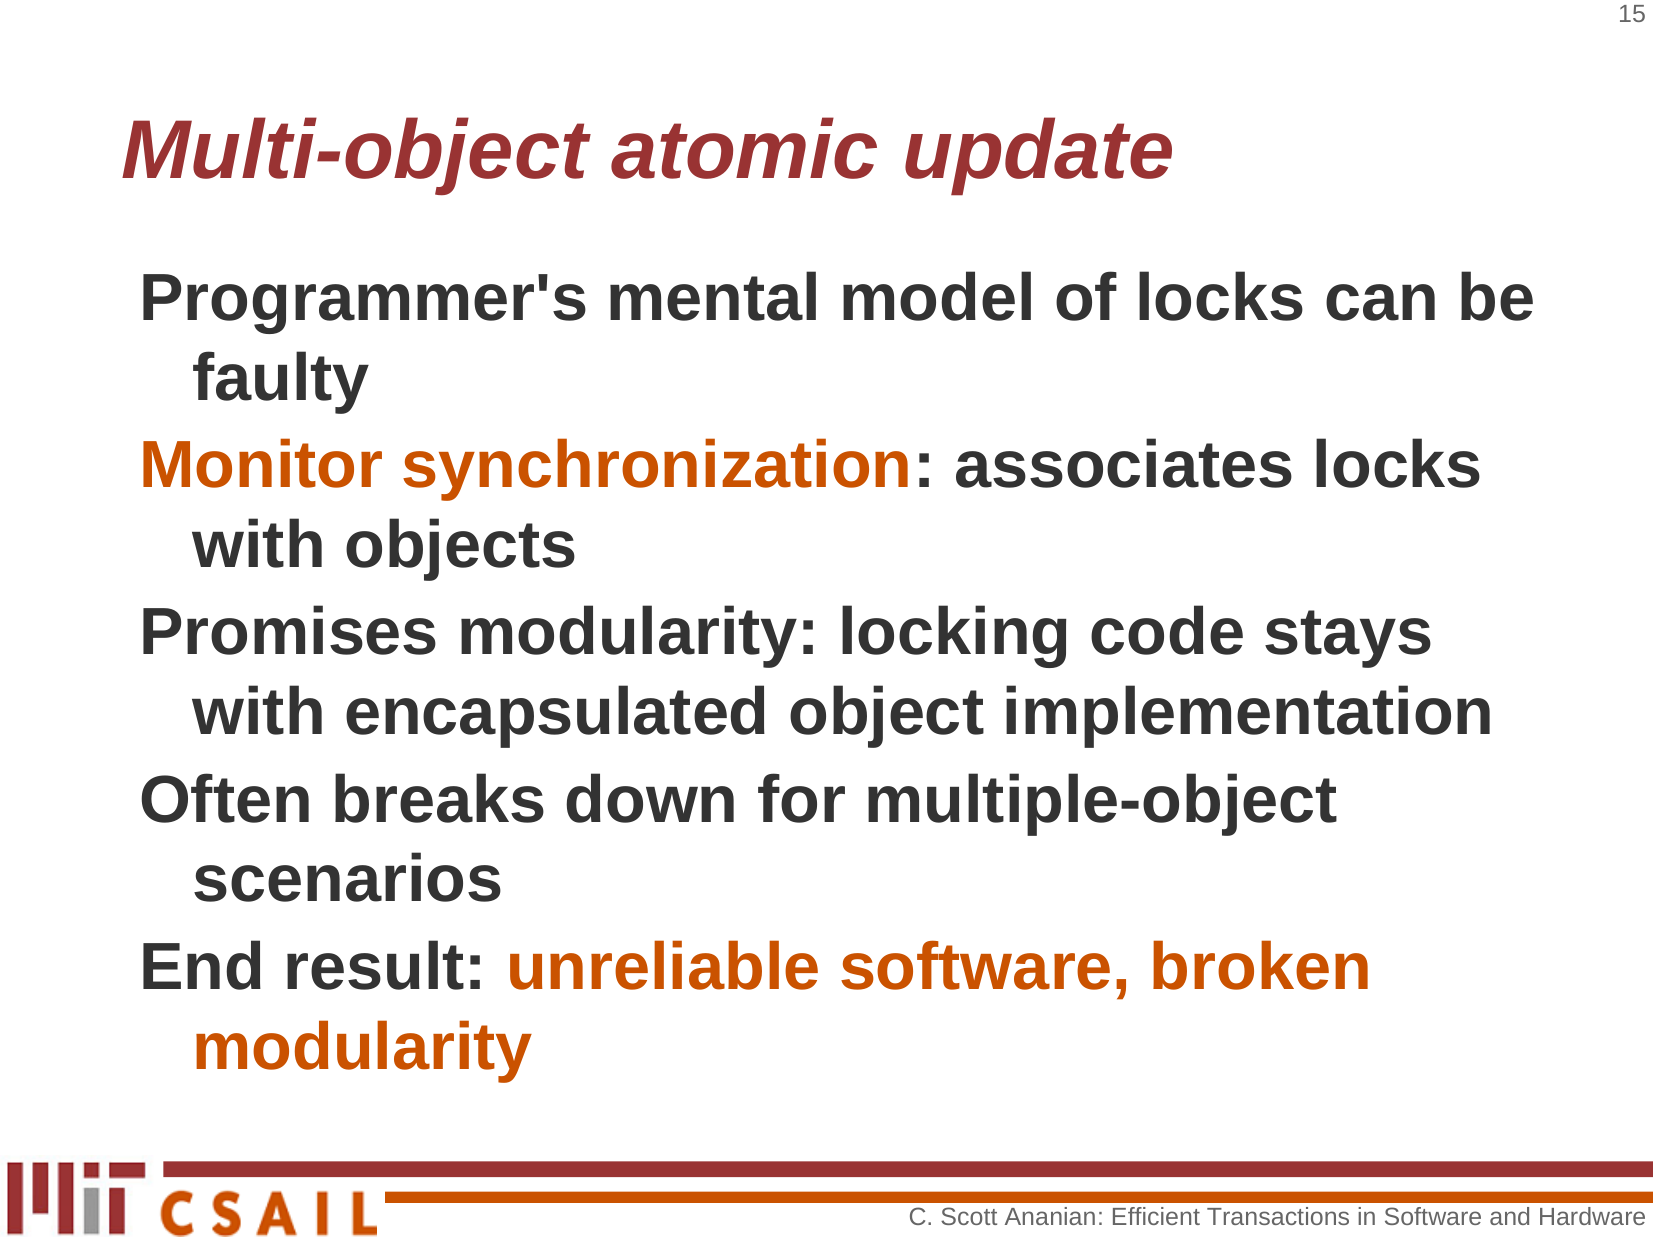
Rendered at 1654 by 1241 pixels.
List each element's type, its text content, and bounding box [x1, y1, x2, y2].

picture [0, 1155, 377, 1237]
title Multi-object atomic update [121, 46, 1534, 254]
list Programmer's mental model of locks can be faulty Monitor synchronization: associates locks with objects Promises modularity: locking code stays with encapsulated object implementation Often breaks down for multiple-object scenarios End result: unreliable software, broken modularity [121, 254, 1561, 1146]
